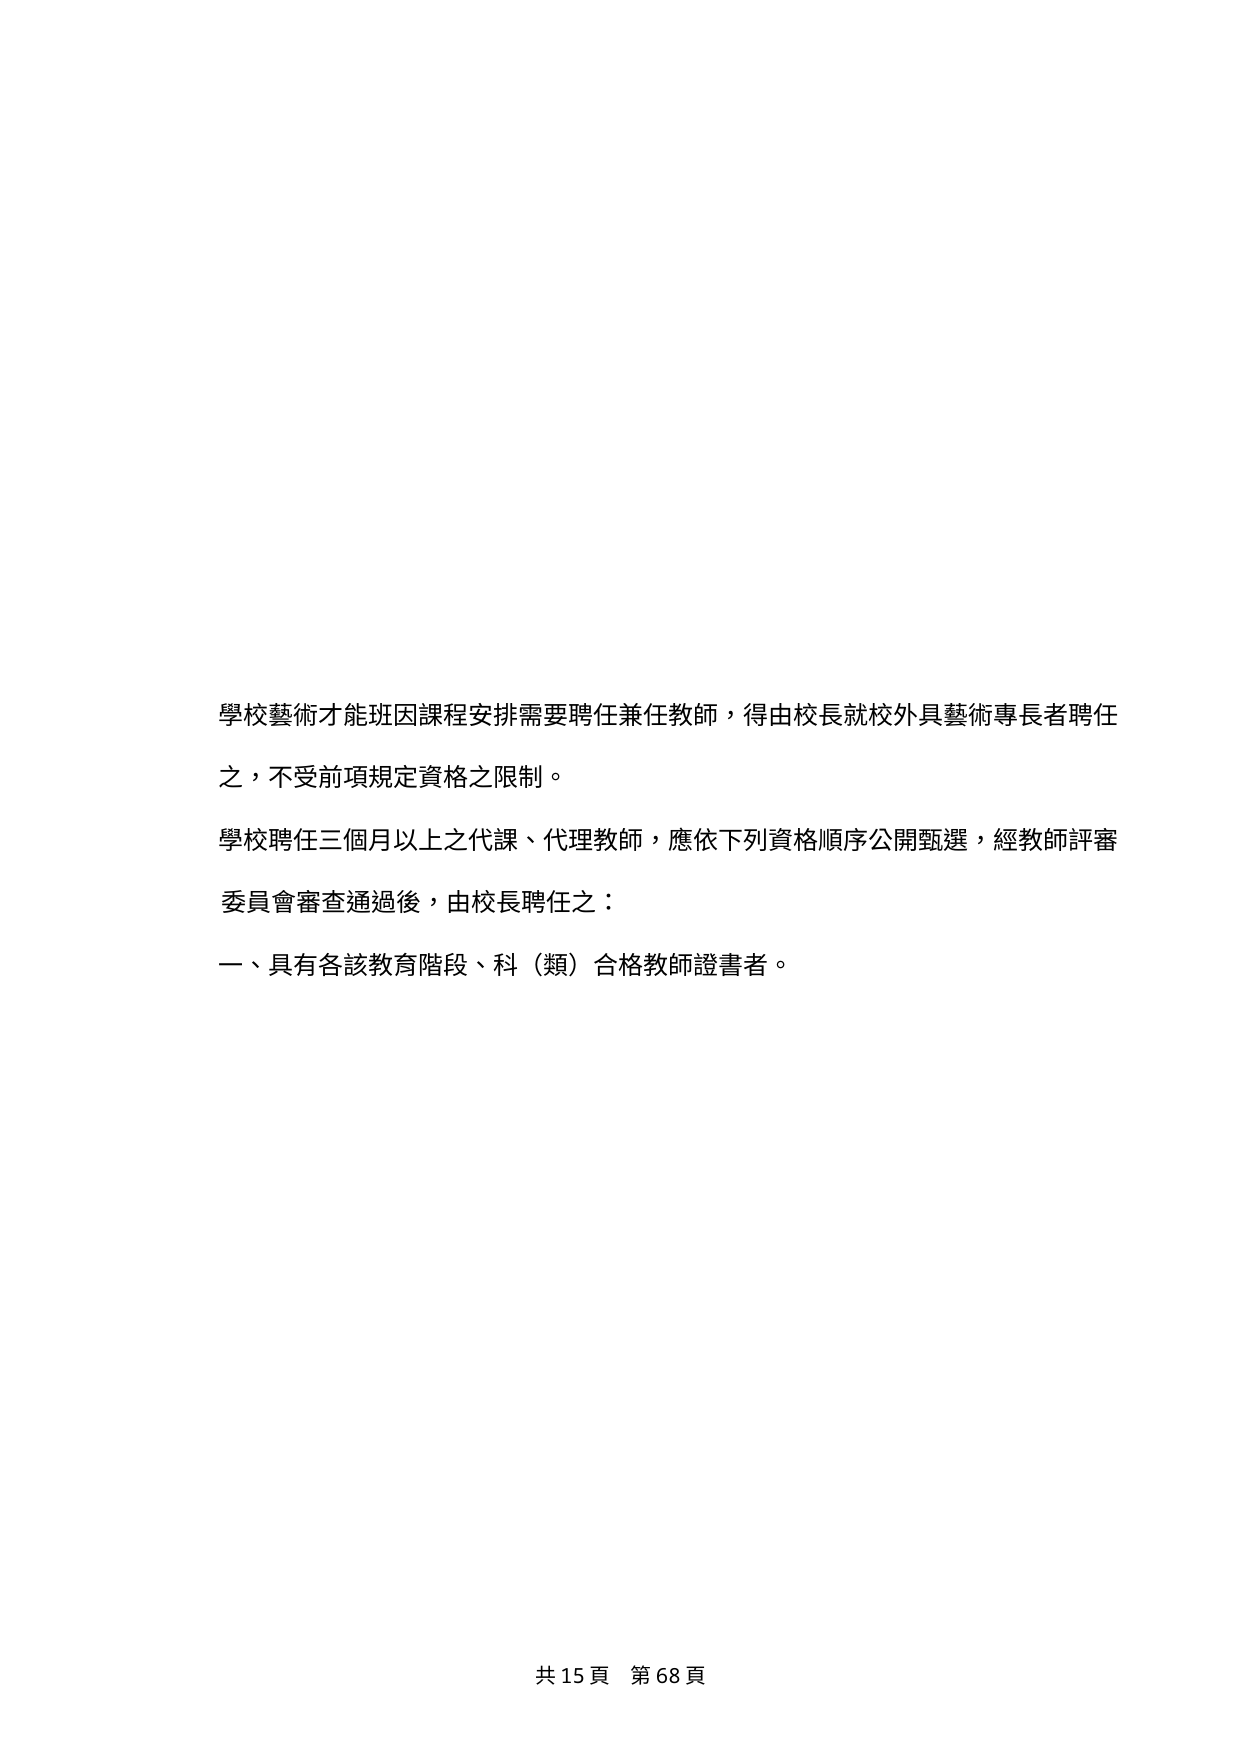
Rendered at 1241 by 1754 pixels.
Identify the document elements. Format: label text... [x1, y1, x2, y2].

text 學校藝術才能班因課程安排需要聘任兼任教師，得由校長就校外具藝術專長者聘任之，不受前項規定資格之限制。 [218, 672, 1122, 797]
text 一、具有各該教育階段、科（類）合格教師證書者。 [218, 922, 1122, 984]
text 學校聘任三個月以上之代課、代理教師，應依下列資格順序公開甄選，經教師評審委員會審查通過後，由校長聘任之： [218, 797, 1122, 922]
